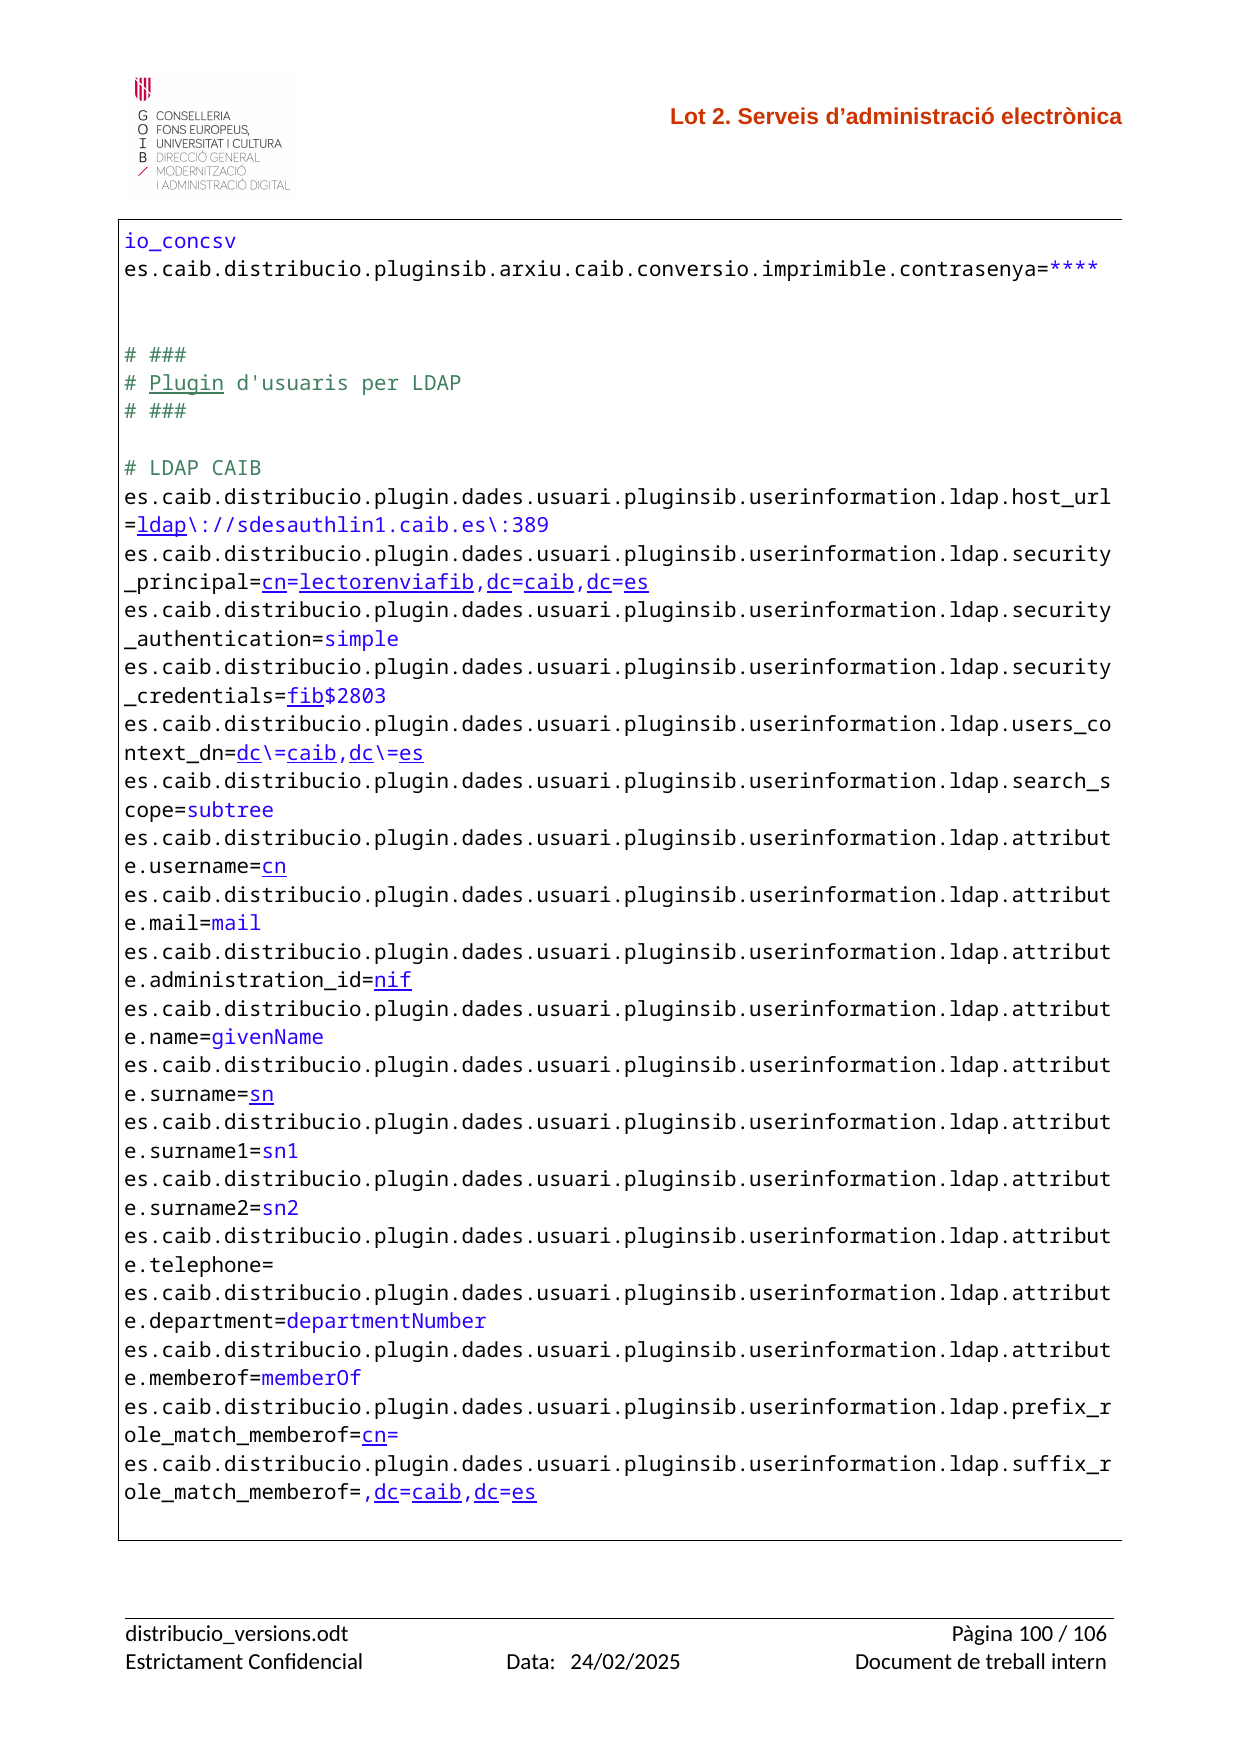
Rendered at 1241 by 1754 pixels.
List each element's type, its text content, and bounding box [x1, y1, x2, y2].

table_header io_concsv es.caib.distribucio.pluginsib.arxiu.caib.conversio.imprimible.contrasenya=**** # ### # Plugin d'usuaris per LDAP # ### # LDAP CAIB es.caib.distribucio.plugin.dades.usuari.pluginsib.userinformation.ldap.host_url=ldap\://sdesauthlin1.caib.es\:389 es.caib.distribucio.plugin.dades.usuari.pluginsib.userinformation.ldap.security_principal=cn=lectorenviafib,dc=caib,dc=es es.caib.distribucio.plugin.dades.usuari.pluginsib.userinformation.ldap.security_authentication=simple es.caib.distribucio.plugin.dades.usuari.pluginsib.userinformation.ldap.security_credentials=fib$2803 es.caib.distribucio.plugin.dades.usuari.pluginsib.userinformation.ldap.users_context_dn=dc\=caib,dc\=es es.caib.distribucio.plugin.dades.usuari.pluginsib.userinformation.ldap.search_scope=subtree es.caib.distribucio.plugin.dades.usuari.pluginsib.userinformation.ldap.attribute.username=cn es.caib.distribucio.plugin.dades.usuari.pluginsib.userinformation.ldap.attribute.mail=mail es.caib.distribucio.plugin.dades.usuari.pluginsib.userinformation.ldap.attribute.administration_id=nif es.caib.distribucio.plugin.dades.usuari.pluginsib.userinformation.ldap.attribute.name=givenName es.caib.distribucio.plugin.dades.usuari.pluginsib.userinformation.ldap.attribute.surname=sn es.caib.distribucio.plugin.dades.usuari.pluginsib.userinformation.ldap.attribute.surname1=sn1 es.caib.distribucio.plugin.dades.usuari.pluginsib.userinformation.ldap.attribute.surname2=sn2 es.caib.distribucio.plugin.dades.usuari.pluginsib.userinformation.ldap.attribute.telephone= es.caib.distribucio.plugin.dades.usuari.pluginsib.userinformation.ldap.attribute.department=departmentNumber es.caib.distribucio.plugin.dades.usuari.pluginsib.userinformation.ldap.attribute.memberof=memberOf es.caib.distribucio.plugin.dades.usuari.pluginsib.userinformation.ldap.prefix_role_match_memberof=cn= es.caib.distribucio.plugin.dades.usuari.pluginsib.userinformation.ldap.suffix_role_match_memberof=,dc=caib,dc=es [119, 220, 1122, 1540]
picture [126, 70, 299, 197]
